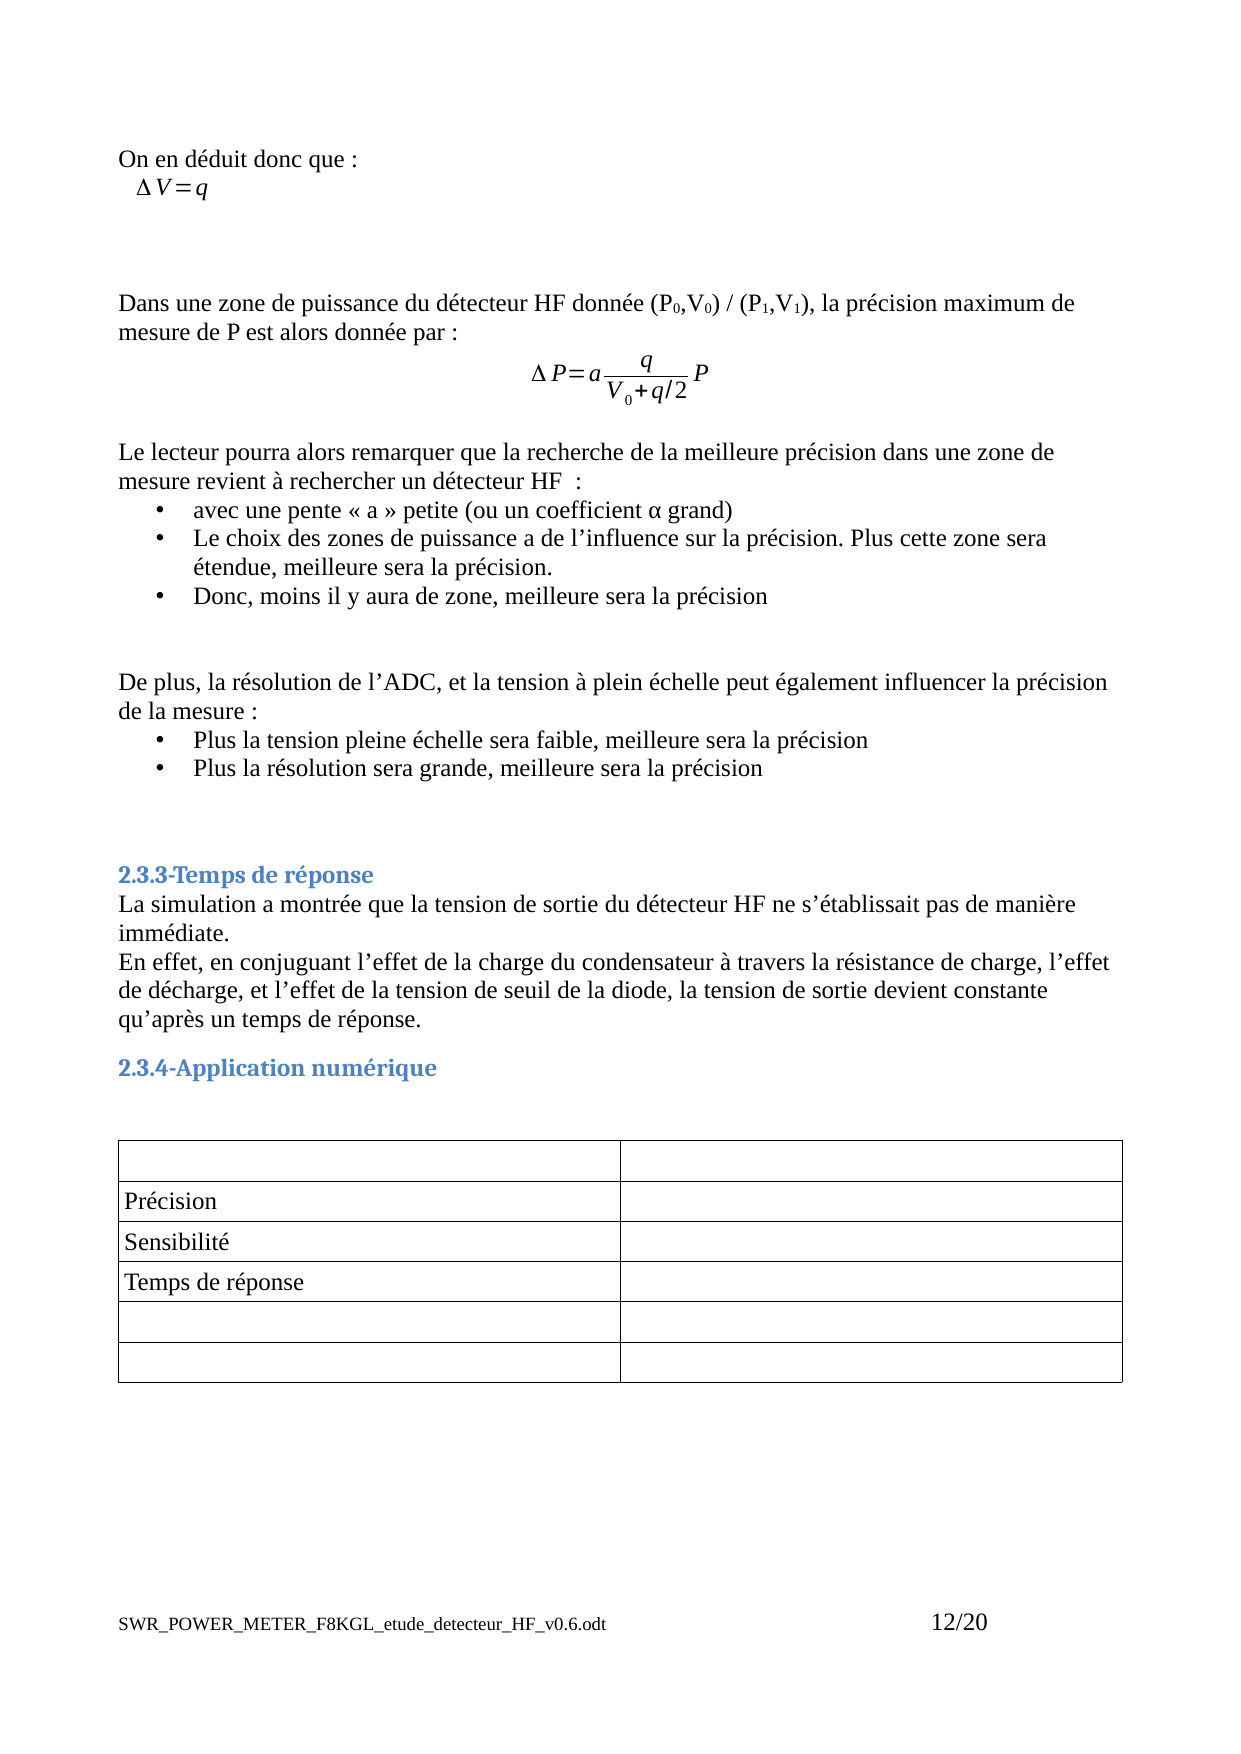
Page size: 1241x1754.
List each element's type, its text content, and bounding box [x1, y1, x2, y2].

text Le lecteur pourra alors remarquer que la recherche de la meilleure précision dans une zone de mesure revient à rechercher un détecteur HF : [118, 437, 1122, 495]
table_header [119, 1141, 620, 1181]
text Dans une zone de puissance du détecteur HF donnée (P0,V0) / (P1,V1), la précision maximum de mesure de P est alors donnée par : [118, 288, 1122, 346]
list Plus la résolution sera grande, meilleure sera la précision [156, 753, 1122, 782]
table_cell [621, 1262, 1122, 1301]
table_cell [621, 1222, 1122, 1261]
table_cell Sensibilité [119, 1222, 620, 1261]
list Le choix des zones de puissance a de l’influence sur la précision. Plus cette zone sera étendue, meilleure sera la précision. [156, 523, 1122, 581]
subtitle 2.3.4-Application numérique [118, 1054, 1122, 1083]
list Donc, moins il y aura de zone, meilleure sera la précision [156, 581, 1122, 610]
text En effet, en conjuguant l’effet de la charge du condensateur à travers la résistance de charge, l’effet de décharge, et l’effet de la tension de seuil de la diode, la tension de sortie devient constante qu’après un temps de réponse. [118, 947, 1122, 1033]
text La simulation a montrée que la tension de sortie du détecteur HF ne s’établissait pas de manière immédiate. [118, 889, 1122, 947]
table_cell [621, 1343, 1122, 1382]
subtitle 2.3.3-Temps de réponse [118, 861, 1122, 889]
list avec une pente « a » petite (ou un coefficient α grand) [156, 495, 1122, 523]
table_cell [621, 1182, 1122, 1221]
table_cell [621, 1302, 1122, 1342]
table_cell Temps de réponse [119, 1262, 620, 1301]
table_cell [119, 1343, 620, 1382]
table_header [621, 1141, 1122, 1181]
table_cell Précision [119, 1182, 620, 1221]
text De plus, la résolution de l’ADC, et la tension à plein échelle peut également influencer la précision de la mesure : [118, 667, 1122, 725]
text On en déduit donc que : [118, 144, 1122, 173]
table_cell [119, 1302, 620, 1342]
list Plus la tension pleine échelle sera faible, meilleure sera la précision [156, 725, 1122, 753]
